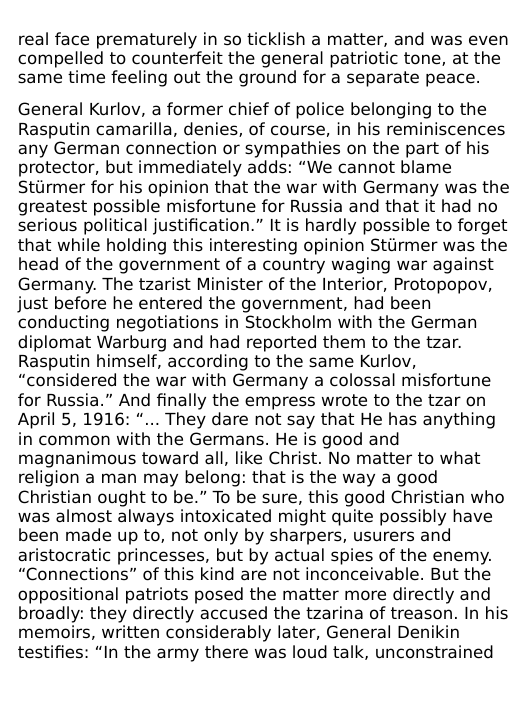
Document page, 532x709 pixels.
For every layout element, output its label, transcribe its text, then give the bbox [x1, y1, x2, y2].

text General Kurlov, a former chief of police belonging to the Rasputin camarilla, denies, of course, in his reminiscences any German connection or sympathies on the part of his protector, but immediately adds: “We cannot blame Stürmer for his opinion that the war with Germany was the greatest possible misfortune for Russia and that it had no serious political justification.” It is hardly possible to forget that while holding this interesting opinion Stürmer was the head of the government of a country waging war against Germany. The tzarist Minister of the Interior, Protopopov, just before he entered the government, had been conducting negotiations in Stockholm with the German diplomat Warburg and had reported them to the tzar. Rasputin himself, according to the same Kurlov, “considered the war with Germany a colossal misfortune for Russia.” And finally the empress wrote to the tzar on April 5, 1916: “... They dare not say that He has anything in common with the Germans. He is good and magnanimous toward all, like Christ. No matter to what religion a man may belong: that is the way a good Christian ought to be.” To be sure, this good Christian who was almost always intoxicated might quite possibly have been made up to, not only by sharpers, usurers and aristocratic princesses, but by actual spies of the enemy. “Connections” of this kind are not inconceivable. But the oppositional patriots posed the matter more directly and broadly: they directly accused the tzarina of treason. In his memoirs, written considerably later, General Denikin testifies: “In the army there was loud talk, unconstrained [18, 100, 514, 662]
text real face prematurely in so ticklish a matter, and was even compelled to counterfeit the general patriotic tone, at the same time feeling out the ground for a separate peace. [18, 29, 514, 88]
